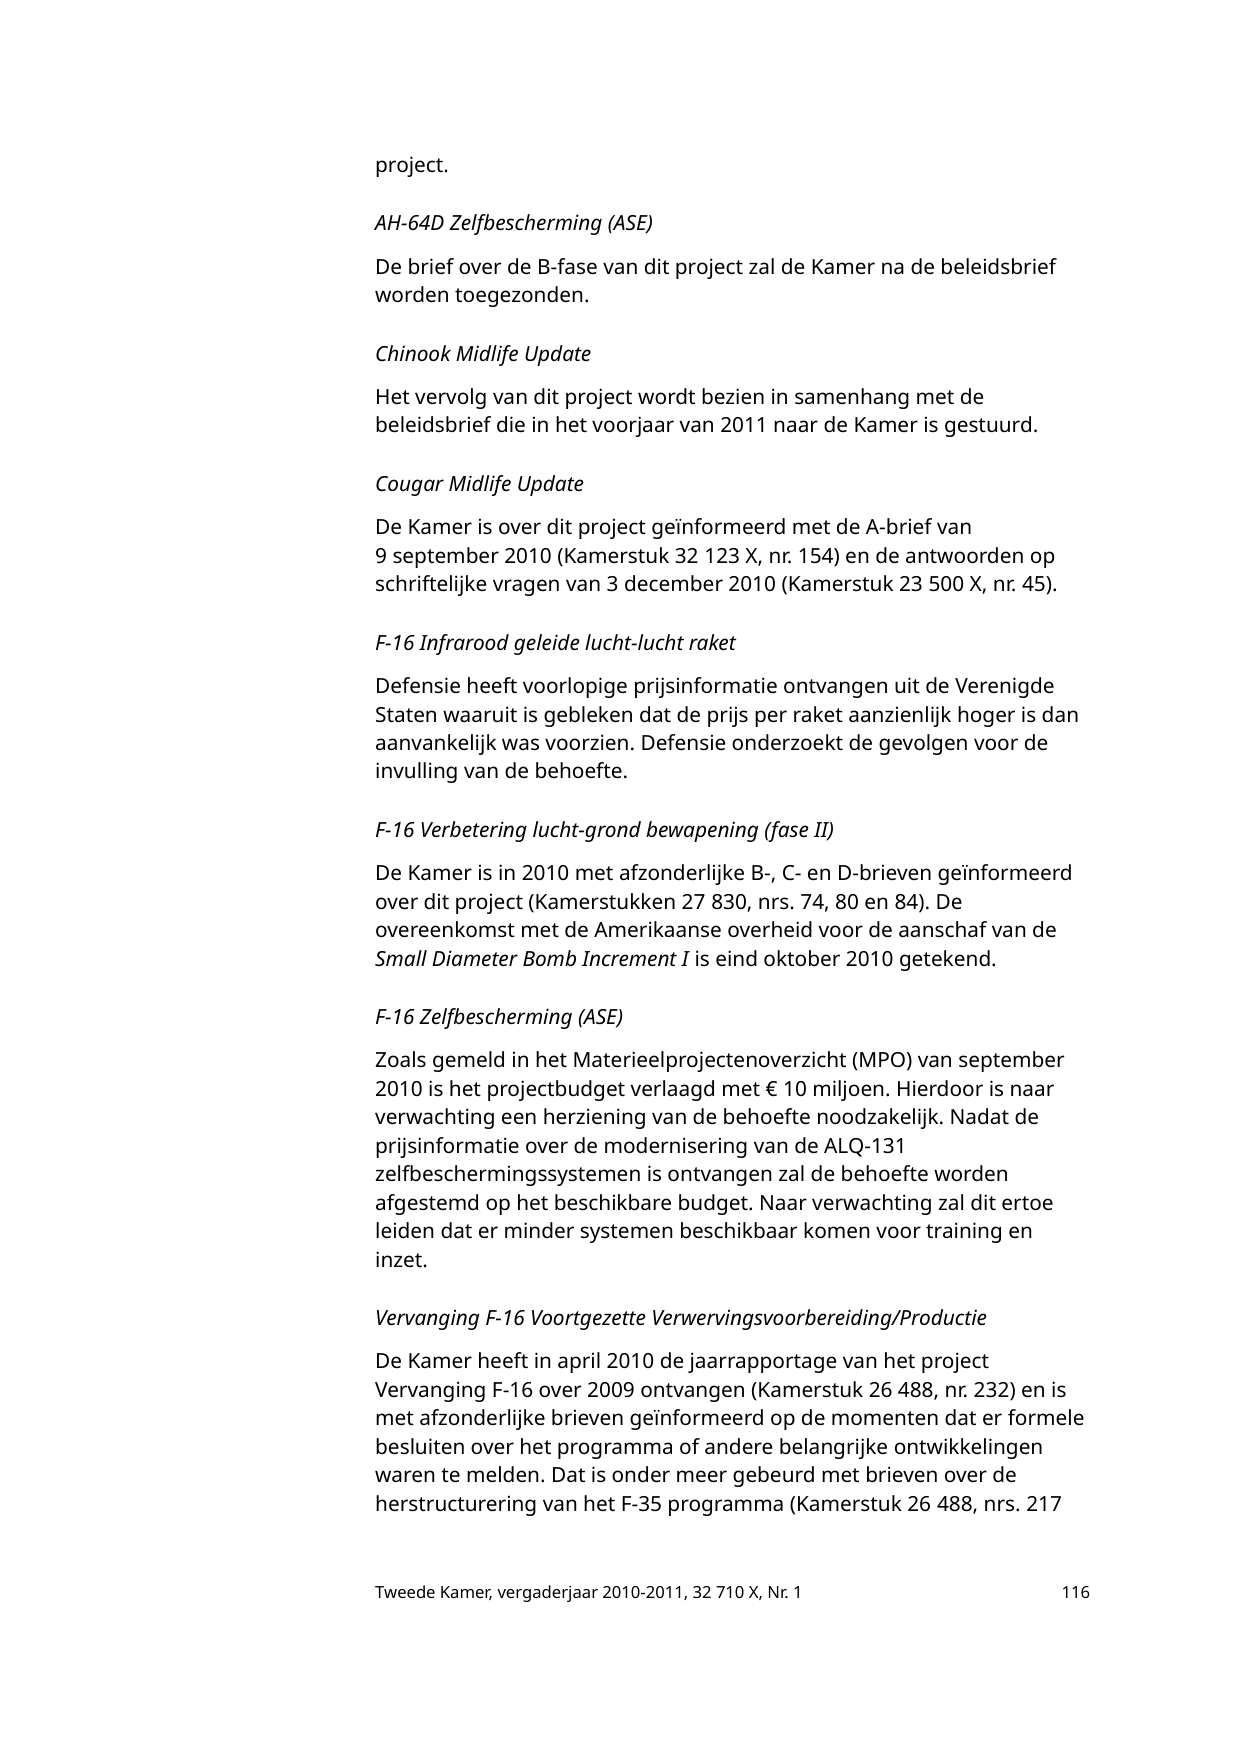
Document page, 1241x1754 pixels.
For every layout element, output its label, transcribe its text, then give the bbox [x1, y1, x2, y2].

text AH-64D Zelfbescherming (ASE) [375, 208, 1090, 237]
text project. [375, 150, 1090, 178]
text Vervanging F-16 Voortgezette Verwervingsvoorbereiding/Productie [375, 1303, 1090, 1332]
text Het vervolg van dit project wordt bezien in samenhang met de beleidsbrief die in het voorjaar van 2011 naar de Kamer is gestuurd. [375, 382, 1090, 439]
text Chinook Midlife Update [375, 339, 1090, 367]
text Zoals gemeld in het Materieelprojectenoverzicht (MPO) van september 2010 is het projectbudget verlaagd met € 10 miljoen. Hierdoor is naar verwachting een herziening van de behoefte noodzakelijk. Nadat de prijsinformatie over de modernisering van de ALQ-131 zelfbeschermingssystemen is ontvangen zal de behoefte worden afgestemd op het beschikbare budget. Naar verwachting zal dit ertoe leiden dat er minder systemen beschikbaar komen voor training en inzet. [375, 1046, 1090, 1273]
text De Kamer is in 2010 met afzonderlijke B-, C- en D-brieven geïnformeerd over dit project (Kamerstukken 27 830, nrs. 74, 80 en 84). De overeenkomst met de Amerikaanse overheid voor de aanschaf van de Small Diameter Bomb Increment I is eind oktober 2010 getekend. [375, 858, 1090, 972]
text F-16 Zelfbescherming (ASE) [375, 1002, 1090, 1031]
text F-16 Verbetering lucht-grond bewapening (fase II) [375, 815, 1090, 843]
text De Kamer is over dit project geïnformeerd met de A-brief van 9 september 2010 (Kamerstuk 32 123 X, nr. 154) en de antwoorden op schriftelijke vragen van 3 december 2010 (Kamerstuk 23 500 X, nr. 45). [375, 512, 1090, 598]
text F-16 Infrarood geleide lucht-lucht raket [375, 628, 1090, 656]
text Defensie heeft voorlopige prijsinformatie ontvangen uit de Verenigde Staten waaruit is gebleken dat de prijs per raket aanzienlijk hoger is dan aanvankelijk was voorzien. Defensie onderzoekt de gevolgen voor de invulling van de behoefte. [375, 671, 1090, 785]
text Cougar Midlife Update [375, 469, 1090, 497]
text De Kamer heeft in april 2010 de jaarrapportage van het project Vervanging F-16 over 2009 ontvangen (Kamerstuk 26 488, nr. 232) en is met afzonderlijke brieven geïnformeerd op de momenten dat er formele besluiten over het programma of andere belangrijke ontwikkelingen waren te melden. Dat is onder meer gebeurd met brieven over de herstructurering van het F-35 programma (Kamerstuk 26 488, nrs. 217 [375, 1347, 1090, 1517]
text De brief over de B-fase van dit project zal de Kamer na de beleidsbrief worden toegezonden. [375, 252, 1090, 309]
